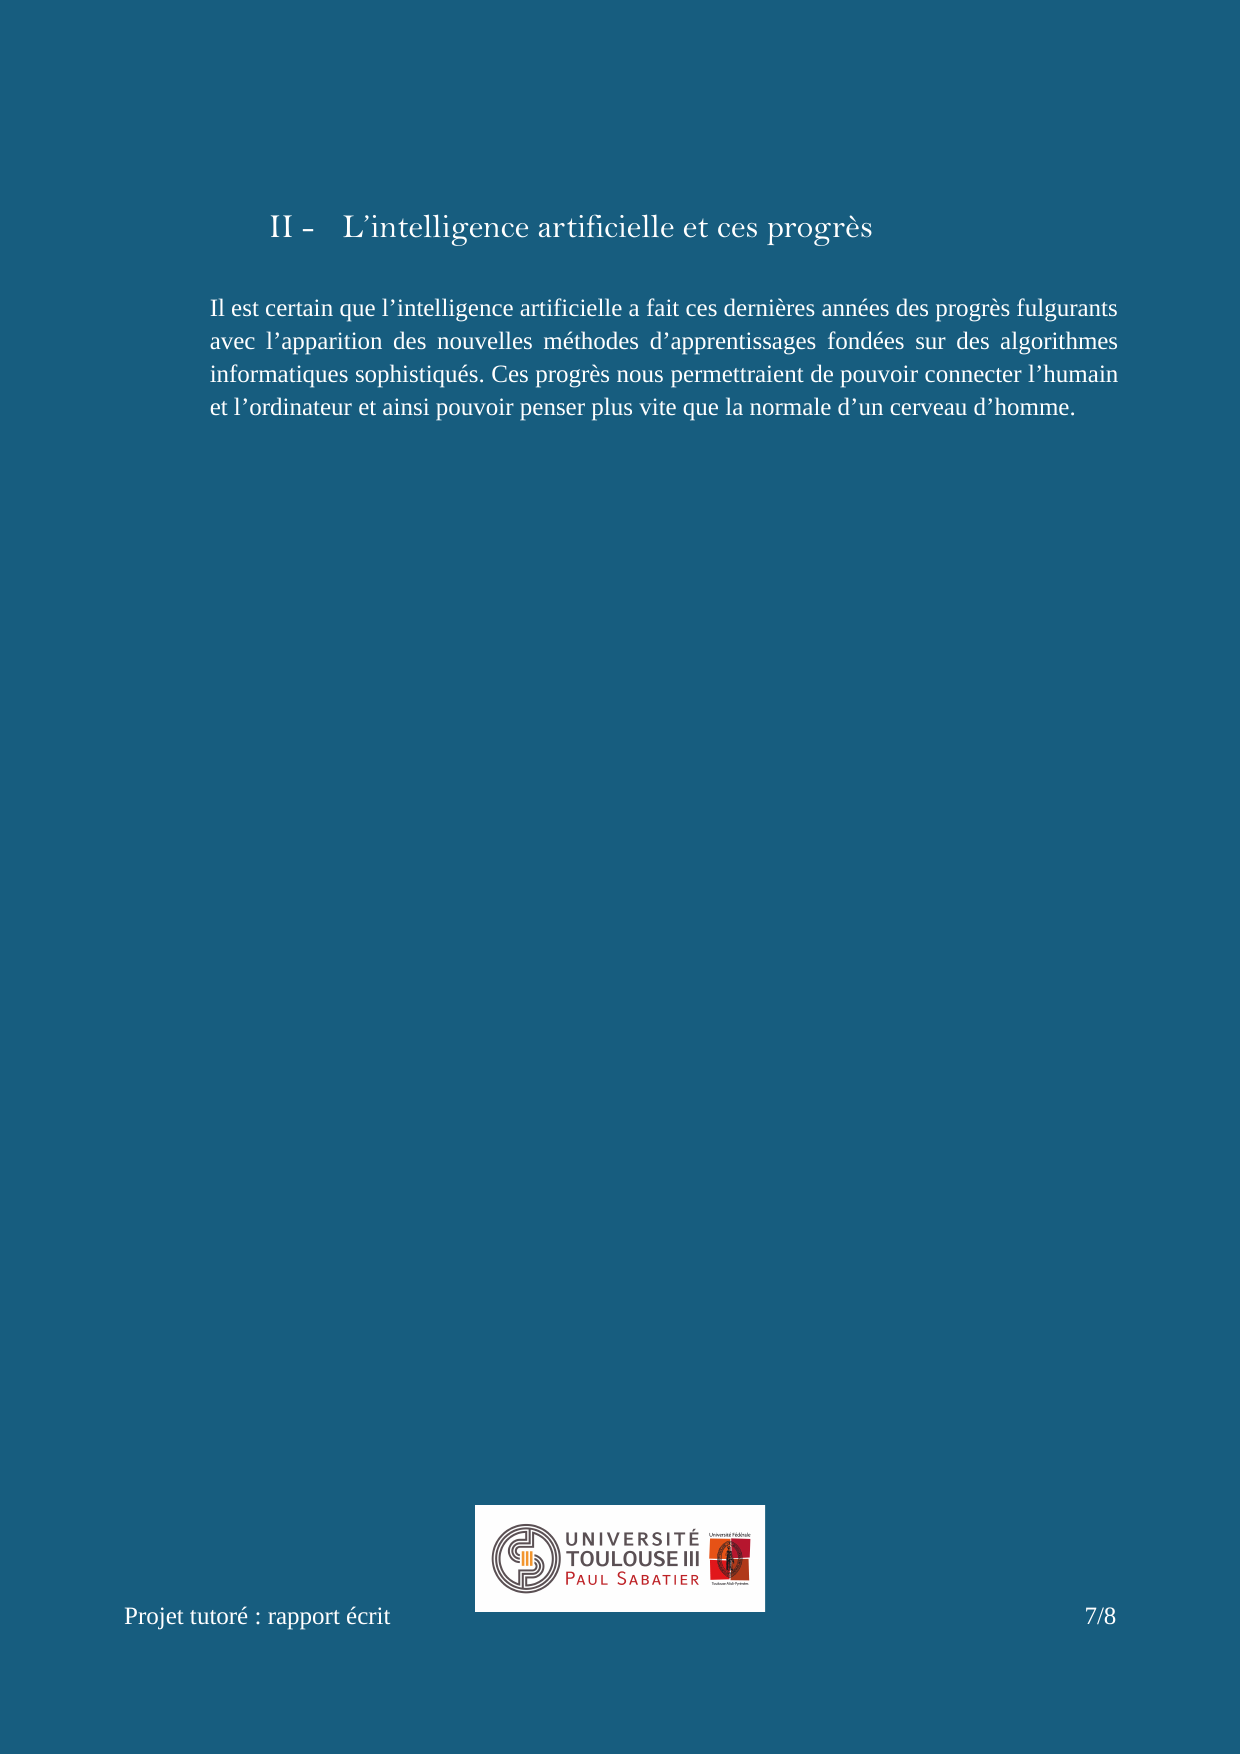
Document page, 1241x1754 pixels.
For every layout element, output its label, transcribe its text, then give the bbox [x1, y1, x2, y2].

picture [475, 1505, 766, 1612]
subtitle L’intelligence artificielle et ces progrès [269, 209, 1119, 246]
text Il est certain que l’intelligence artificielle a fait ces dernières années des progrès fulgurants avec l’apparition des nouvelles méthodes d’apprentissages fondées sur des algorithmes informatiques sophistiqués. Ces progrès nous permettraient de pouvoir connecter l’humain et l’ordinateur et ainsi pouvoir penser plus vite que la normale d’un cerveau d’homme. [209, 293, 1119, 421]
